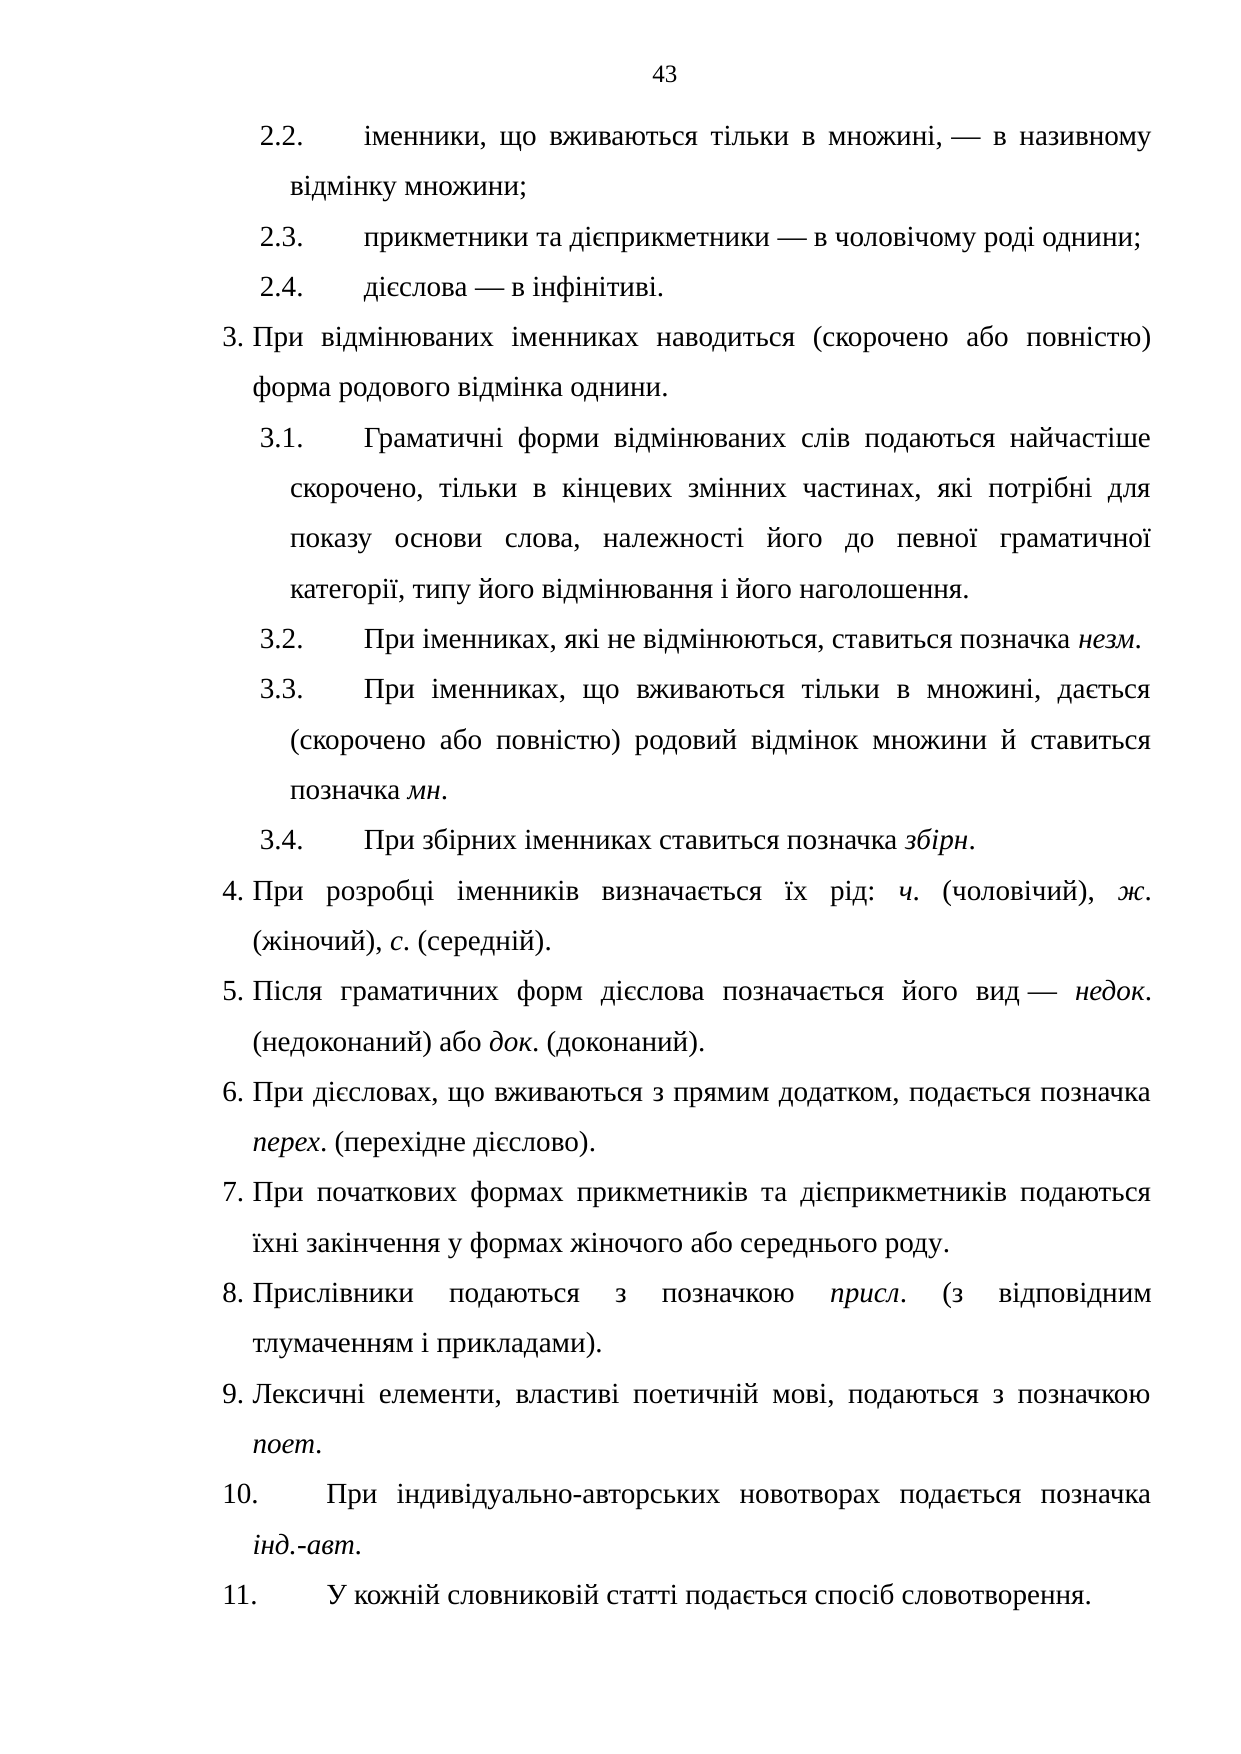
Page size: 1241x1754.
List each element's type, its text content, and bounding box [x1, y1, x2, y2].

list іменники, що вживаються тільки в множині, — в називному відмінку множини; [252, 118, 1152, 202]
list У кожній словниковій статті подається спосіб словотворення. [215, 1577, 1152, 1611]
list Граматичні форми відмінюваних слів подаються найчастіше скорочено, тільки в кінцевих змінних частинах, які потрібні для показу основи слова, належності його до певної граматичної категорії, типу його відмінювання і його наголошення. [252, 420, 1152, 604]
list При іменниках, що вживаються тільки в множині, дається (скорочено або повністю) родовий відмінок множини й ставиться позначка мн. [252, 671, 1152, 806]
list Лексичні елементи, властиві поетичній мові, подаються з позначкою поет. [215, 1376, 1152, 1460]
list При іменниках, які не відмінюються, ставиться позначка незм. [252, 621, 1152, 655]
list При дієсловах, що вживаються з прямим додатком, подається позначка перех. (перехідне дієслово). [215, 1074, 1152, 1158]
list При початкових формах прикметників та дієприкметників подаються їхні закінчення у формах жіночого або середнього роду. [215, 1174, 1152, 1258]
list Прислівники подаються з позначкою присл. (з відповідним тлумаченням і прикладами). [215, 1275, 1152, 1359]
list прикметники та дієприкметники — в чоловічому роді однини; [252, 219, 1152, 252]
list При розробці іменників визначається їх рід: ч. (чоловічий), ж. (жіночий), с. (середній). [215, 873, 1152, 957]
list При індивідуально-авторських новотворах подається позначка інд.-авт. [215, 1476, 1152, 1560]
list При відмінюваних іменниках наводиться (скорочено або повністю) форма родового відмінка однини. [215, 319, 1152, 403]
list При збірних іменниках ставиться позначка збірн. [252, 822, 1152, 856]
list дієслова — в інфінітиві. [252, 269, 1152, 302]
list Після граматичних форм дієслова позначається його вид — недок. (недоконаний) або док. (доконаний). [215, 973, 1152, 1057]
